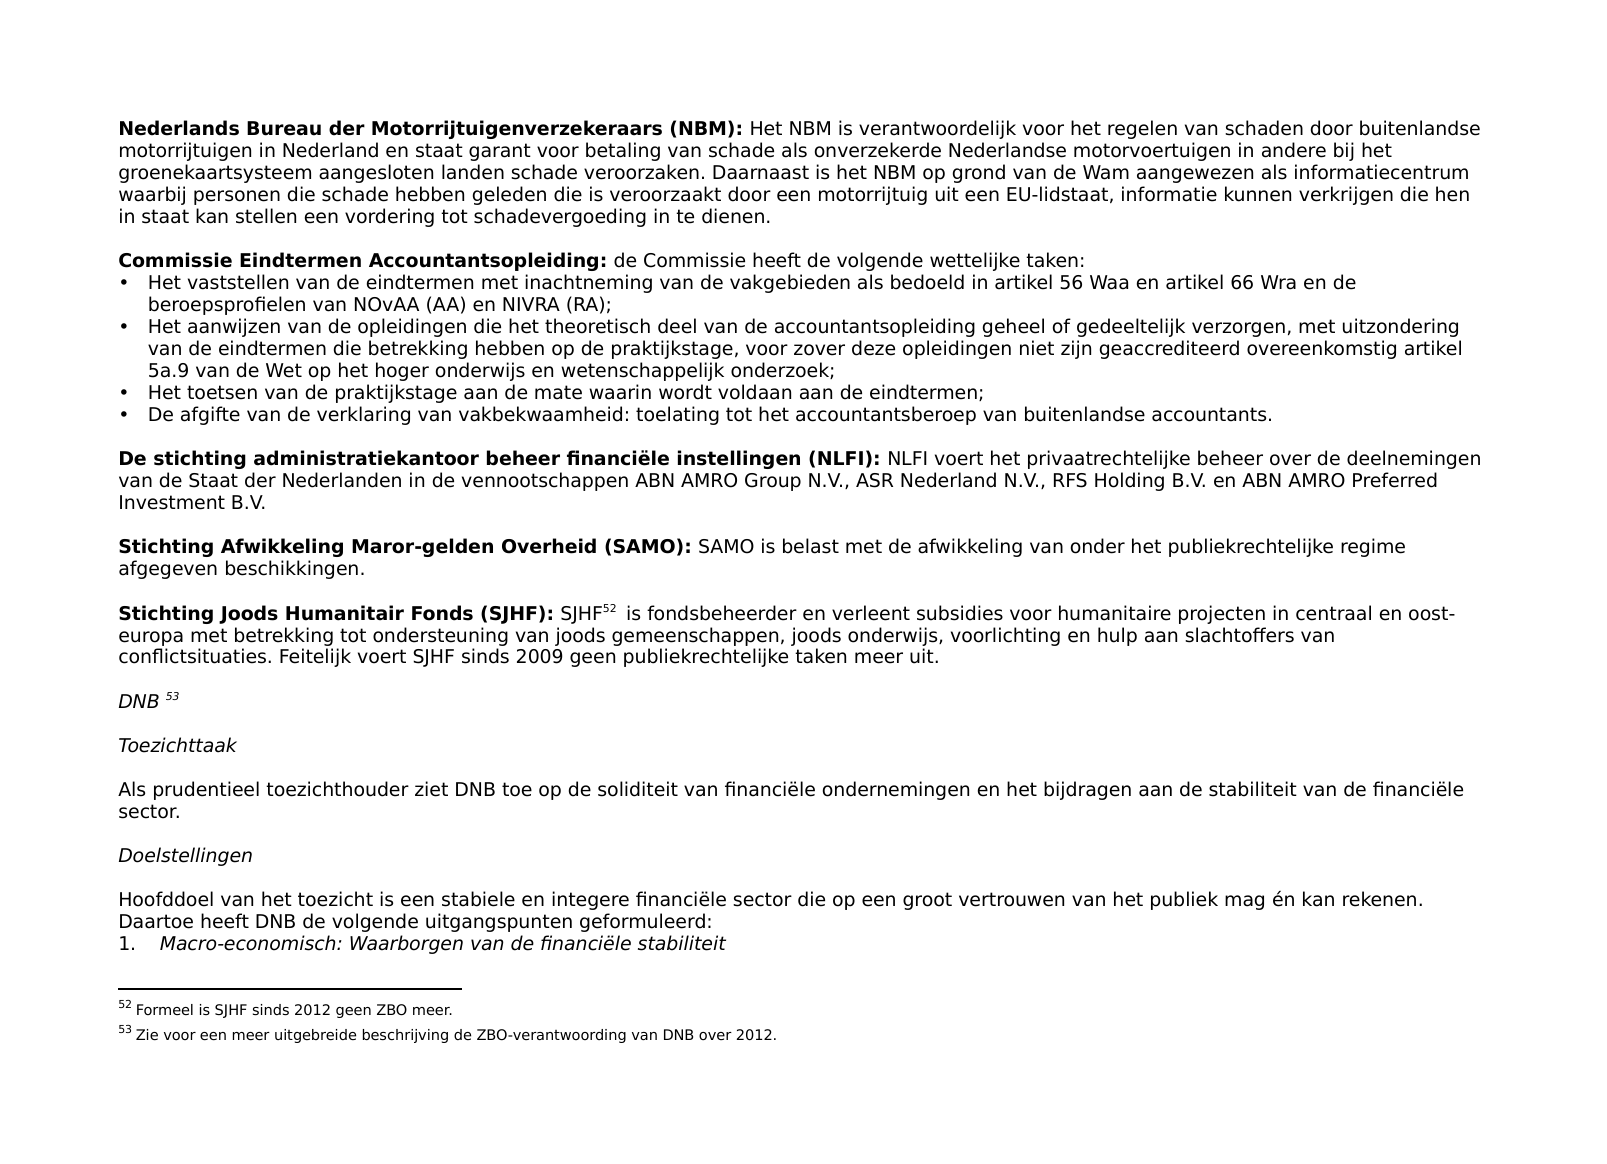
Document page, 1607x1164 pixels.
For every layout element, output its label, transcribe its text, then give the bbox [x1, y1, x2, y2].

text • De afgifte van de verklaring van vakbekwaamheid: toelating tot het accountantsberoep van buitenlandse accountants. [118, 404, 1488, 426]
text Zie voor een meer uitgebreide beschrijving de ZBO-verantwoording van DNB over 2012. [118, 1023, 1488, 1045]
text Nederlands Bureau der Motorrijtuigenverzekeraars (NBM): Het NBM is verantwoordelijk voor het regelen van schaden door buitenlandse motorrijtuigen in Nederland en staat garant voor betaling van schade als onverzekerde Nederlandse motorvoertuigen in andere bij het groenekaartsysteem aangesloten landen schade veroorzaken. Daarnaast is het NBM op grond van de Wam aangewezen als informatiecentrum waarbij personen die schade hebben geleden die is veroorzaakt door een motorrijtuig uit een EU-lidstaat, informatie kunnen verkrijgen die hen in staat kan stellen een vordering tot schadevergoeding in te dienen. [118, 118, 1488, 228]
text 1. Macro-economisch: Waarborgen van de financiële stabiliteit [118, 933, 1488, 955]
subtitle Toezichttaak [118, 735, 1488, 757]
text Formeel is SJHF sinds 2012 geen ZBO meer. [118, 998, 1488, 1020]
text Commissie Eindtermen Accountantsopleiding: de Commissie heeft de volgende wettelijke taken: [118, 250, 1488, 272]
text De stichting administratiekantoor beheer financiële instellingen (NLFI): NLFI voert het privaatrechtelijke beheer over de deelnemingen van de Staat der Nederlanden in de vennootschappen ABN AMRO Group N.V., ASR Nederland N.V., RFS Holding B.V. en ABN AMRO Preferred Investment B.V. [118, 448, 1488, 514]
text • Het aanwijzen van de opleidingen die het theoretisch deel van de accountantsopleiding geheel of gedeeltelijk verzorgen, met uitzondering van de eindtermen die betrekking hebben op de praktijkstage, voor zover deze opleidingen niet zijn geaccrediteerd overeenkomstig artikel 5a.9 van de Wet op het hoger onderwijs en wetenschappelijk onderzoek; [118, 316, 1488, 382]
text Hoofddoel van het toezicht is een stabiele en integere financiële sector die op een groot vertrouwen van het publiek mag én kan rekenen. Daartoe heeft DNB de volgende uitgangspunten geformuleerd: [118, 889, 1488, 933]
text Stichting Joods Humanitair Fonds (SJHF): SJHF is fondsbeheerder en verleent subsidies voor humanitaire projecten in centraal en oost-europa met betrekking tot ondersteuning van joods gemeenschappen, joods onderwijs, voorlichting en hulp aan slachtoffers van conflictsituaties. Feitelijk voert SJHF sinds 2009 geen publiekrechtelijke taken meer uit. [118, 602, 1488, 668]
text • Het vaststellen van de eindtermen met inachtneming van de vakgebieden als bedoeld in artikel 56 Waa en artikel 66 Wra en de beroepsprofielen van NOvAA (AA) en NIVRA (RA); [118, 272, 1488, 316]
subtitle Doelstellingen [118, 845, 1488, 867]
text Als prudentieel toezichthouder ziet DNB toe op de soliditeit van financiële ondernemingen en het bijdragen aan de stabiliteit van de financiële sector. [118, 779, 1488, 823]
text Stichting Afwikkeling Maror-gelden Overheid (SAMO): SAMO is belast met de afwikkeling van onder het publiekrechtelijke regime afgegeven beschikkingen. [118, 536, 1488, 580]
subtitle DNB [118, 691, 1488, 713]
text • Het toetsen van de praktijkstage aan de mate waarin wordt voldaan aan de eindtermen; [118, 382, 1488, 404]
